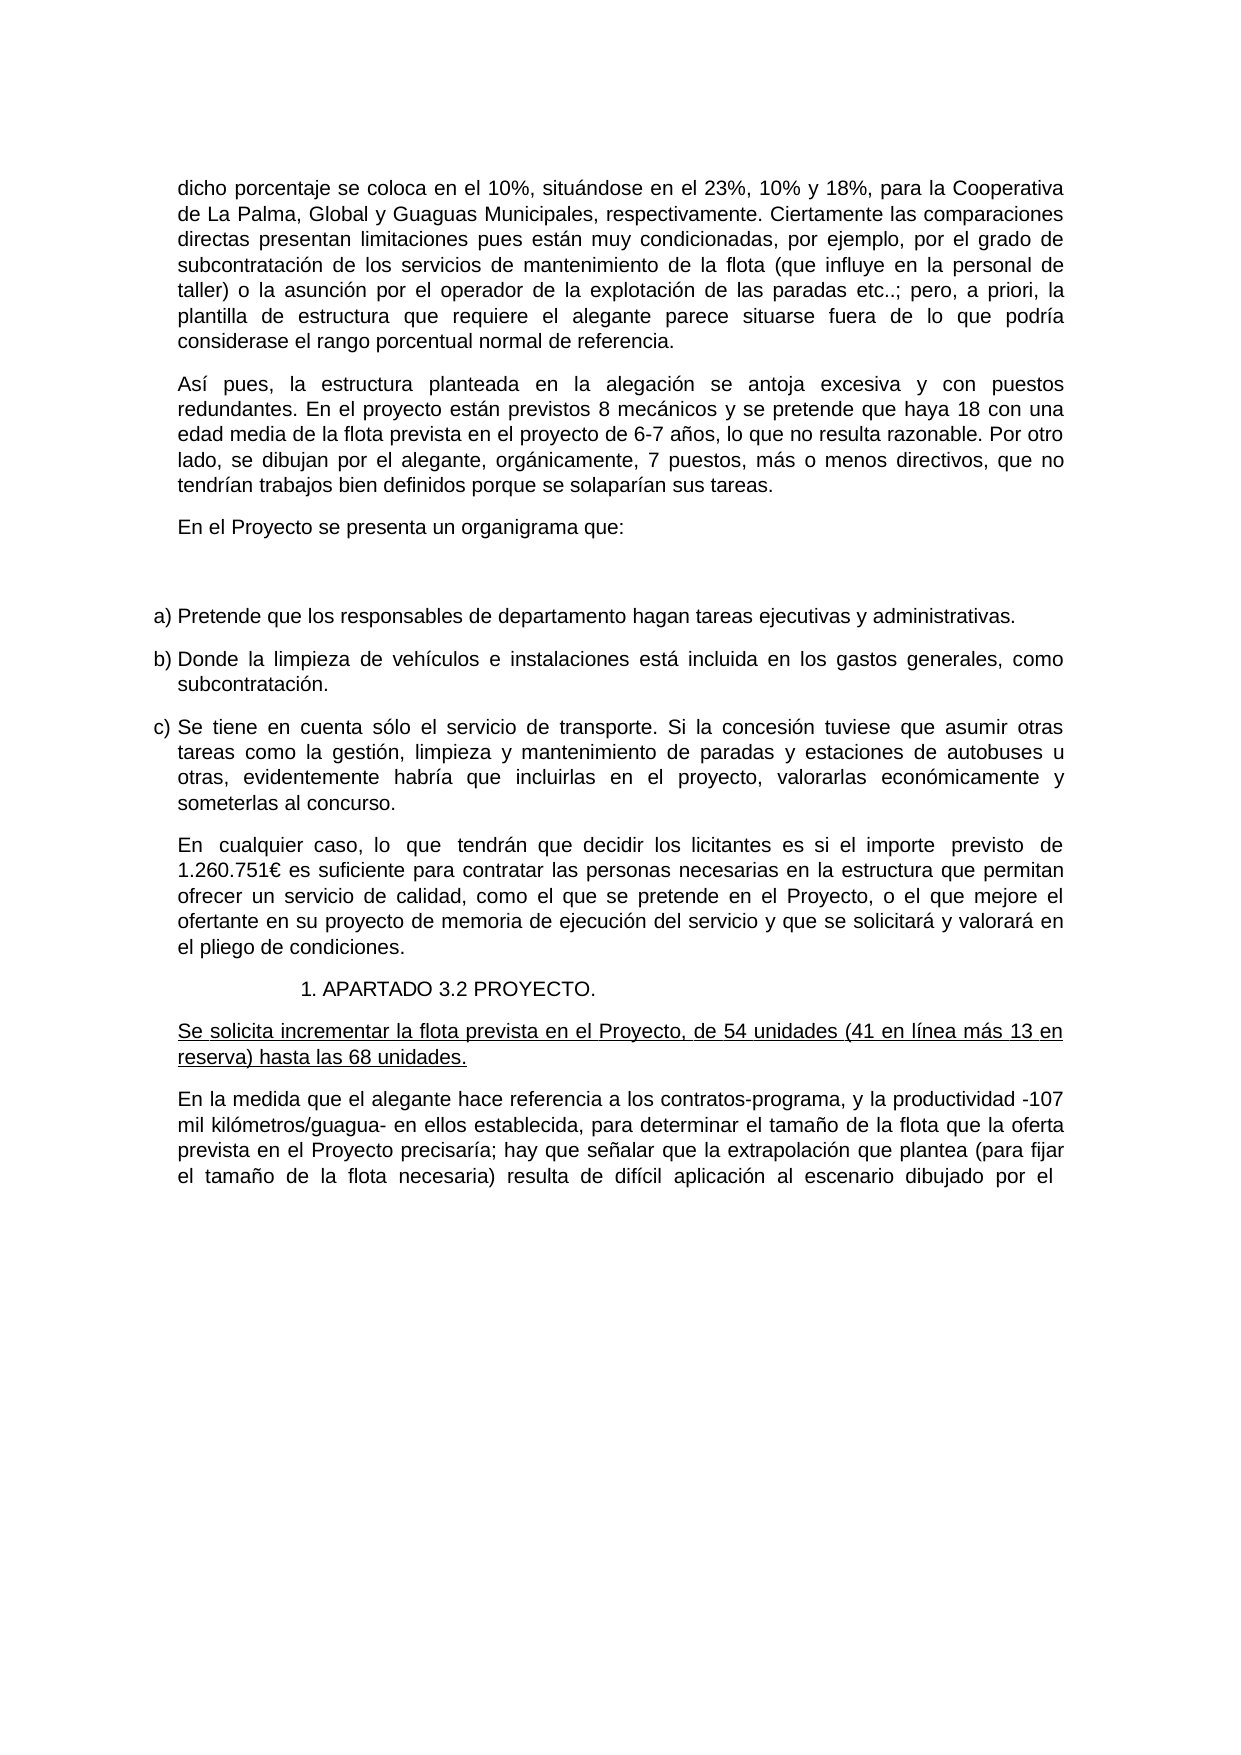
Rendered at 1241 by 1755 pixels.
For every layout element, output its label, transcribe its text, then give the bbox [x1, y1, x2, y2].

text Se solicita incrementar la flota prevista en el Proyecto, de 54 unidades (41 en línea más 13 en reserva) hasta las 68 unidades. [177, 1019, 1064, 1068]
text Así pues, la estructura planteada en la alegación se antoja excesiva y con puestos redundantes. En el proyecto están previstos 8 mecánicos y se pretende que haya 18 con una edad media de la flota prevista en el proyecto de 6-7 años, lo que no resulta razonable. Por otro lado, se dibujan por el alegante, orgánicamente, 7 puestos, más o menos directivos, que no tendrían trabajos bien definidos porque se solaparían sus tareas. [177, 372, 1064, 497]
text En cualquier caso, lo que tendrán que decidir los licitantes es si el importe previsto de 1.260.751€ es suficiente para contratar las personas necesarias en la estructura que permitan ofrecer un servicio de calidad, como el que se pretende en el Proyecto, o el que mejore el ofertante en su proyecto de memoria de ejecución del servicio y que se solicitará y valorará en el pliego de condiciones. [177, 833, 1064, 959]
list Pretende que los responsables de departamento hagan tareas ejecutivas y administrativas. [153, 604, 1141, 628]
text En el Proyecto se presenta un organigrama que: [177, 515, 1141, 539]
list APARTADO 3.2 PROYECTO. [300, 977, 1141, 1001]
text dicho porcentaje se coloca en el 10%, situándose en el 23%, 10% y 18%, para la Cooperativa de La Palma, Global y Guaguas Municipales, respectivamente. Ciertamente las comparaciones directas presentan limitaciones pues están muy condicionadas, por ejemplo, por el grado de subcontratación de los servicios de mantenimiento de la flota (que influye en la personal de taller) o la asunción por el operador de la explotación de las paradas etc..; pero, a priori, la plantilla de estructura que requiere el alegante parece situarse fuera de lo que podría considerase el rango porcentual normal de referencia. [177, 176, 1064, 353]
text En la medida que el alegante hace referencia a los contratos-programa, y la productividad -107 mil kilómetros/guagua- en ellos establecida, para determinar el tamaño de la flota que la oferta prevista en el Proyecto precisaría; hay que señalar que la extrapolación que plantea (para fijar el tamaño de la flota necesaria) resulta de difícil aplicación al escenario dibujado por el [177, 1087, 1064, 1187]
list Donde la limpieza de vehículos e instalaciones está incluida en los gastos generales, como subcontratación. [153, 647, 1064, 696]
list Se tiene en cuenta sólo el servicio de transporte. Si la concesión tuviese que asumir otras tareas como la gestión, limpieza y mantenimiento de paradas y estaciones de autobuses u otras, evidentemente habría que incluirlas en el proyecto, valorarlas económicamente y someterlas al concurso. [153, 714, 1064, 814]
